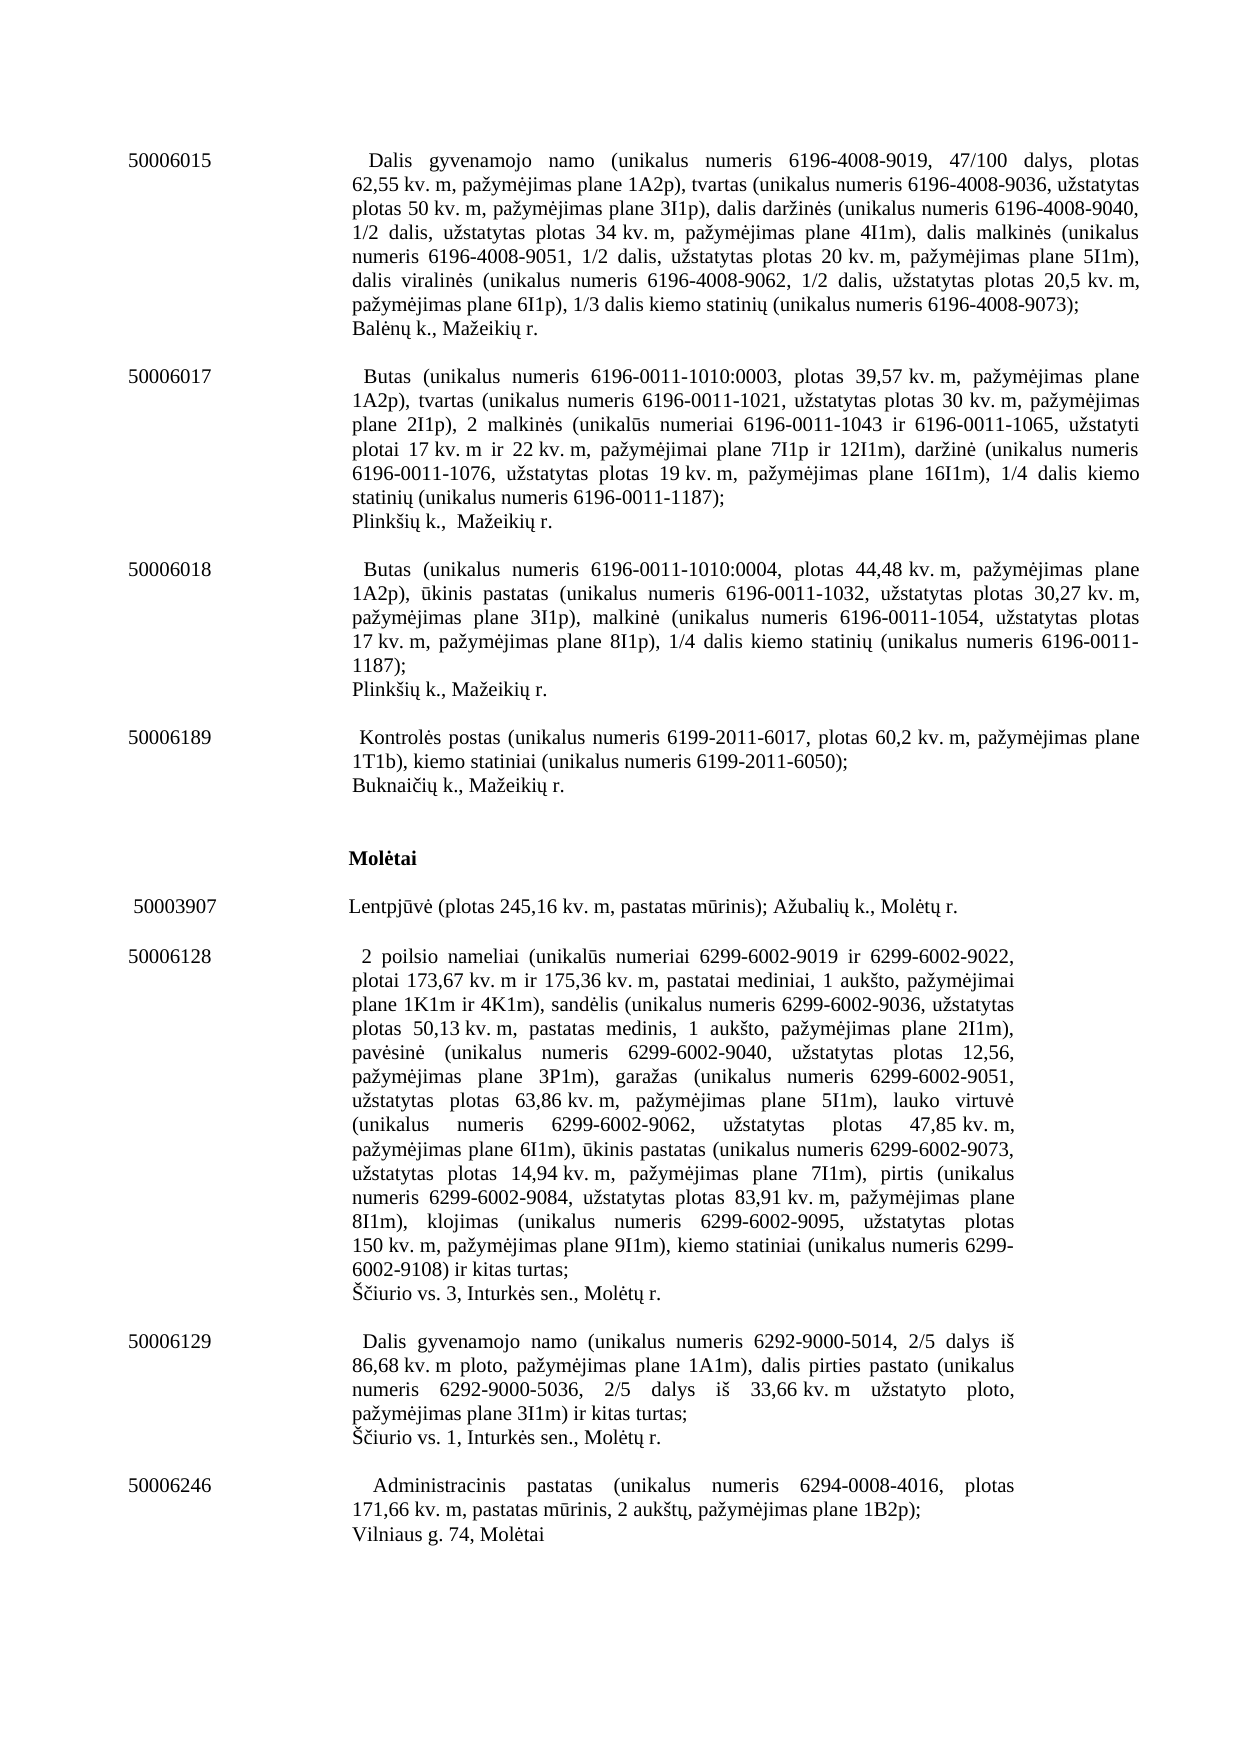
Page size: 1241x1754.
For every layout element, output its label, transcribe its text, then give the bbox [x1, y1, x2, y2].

table_cell [101, 364, 117, 557]
table_cell [1026, 1329, 1071, 1473]
table_cell [1096, 944, 1101, 1329]
table_cell Butas (unikalus numeris 6196-0011-1010:0004, plotas 44,48 kv. m, pažymėjimas plane 1A2p), ūkinis pastatas (unikalus numeris 6196-0011-1032, užstatytas plotas 30,27 kv. m, pažymėjimas plane 3I1p), malkinė (unikalus numeris 6196-0011-1054, užstatytas plotas 17 kv. m, pažymėjimas plane 8I1p), 1/4 dalis kiemo statinių (unikalus numeris 6196-0011-1187); Plinkšių k., Mažeikių r. [337, 557, 1151, 725]
table_cell Lentpjūvė (plotas 245,16 kv. m, pastatas mūrinis); Ažubalių k., Molėtų r. [337, 894, 1026, 944]
table_cell 50006189 [117, 725, 337, 821]
table_cell [1161, 557, 1211, 725]
table_cell [1151, 870, 1161, 894]
table_cell [117, 870, 1151, 894]
table_cell [1161, 364, 1211, 557]
table_cell [101, 148, 117, 364]
table_cell [1161, 148, 1211, 364]
table_cell [1161, 870, 1211, 894]
table_cell [1151, 1473, 1161, 1569]
table_cell [1151, 148, 1161, 364]
table_cell [1151, 944, 1161, 1329]
table_cell [1026, 1473, 1071, 1569]
table_cell [101, 870, 117, 894]
table_cell Dalis gyvenamojo namo (unikalus numeris 6196-4008-9019, 47/100 dalys, plotas 62,55 kv. m, pažymėjimas plane 1A2p), tvartas (unikalus numeris 6196-4008-9036, užstatytas plotas 50 kv. m, pažymėjimas plane 3I1p), dalis daržinės (unikalus numeris 6196-4008-9040, 1/2 dalis, užstatytas plotas 34 kv. m, pažymėjimas plane 4I1m), dalis malkinės (unikalus numeris 6196-4008-9051, 1/2 dalis, užstatytas plotas 20 kv. m, pažymėjimas plane 5I1m), dalis viralinės (unikalus numeris 6196-4008-9062, 1/2 dalis, užstatytas plotas 20,5 kv. m, pažymėjimas plane 6I1p), 1/3 dalis kiemo statinių (unikalus numeris 6196-4008-9073); Balėnų k., Mažeikių r. [337, 148, 1151, 364]
table_cell [1096, 894, 1101, 944]
table_cell 50006015 [117, 148, 337, 364]
table_cell 50006246 [117, 1473, 337, 1569]
table_cell [1101, 1473, 1151, 1569]
table_cell [1151, 821, 1161, 846]
table_cell Administracinis pastatas (unikalus numeris 6294-0008-4016, plotas 171,66 kv. m, pastatas mūrinis, 2 aukštų, pažymėjimas plane 1B2p); Vilniaus g. 74, Molėtai [337, 1473, 1026, 1569]
table_cell [1071, 1329, 1096, 1473]
table_cell [1161, 1473, 1211, 1569]
table_cell 2 poilsio nameliai (unikalūs numeriai 6299-6002-9019 ir 6299-6002-9022, plotai 173,67 kv. m ir 175,36 kv. m, pastatai mediniai, 1 aukšto, pažymėjimai plane 1K1m ir 4K1m), sandėlis (unikalus numeris 6299-6002-9036, užstatytas plotas 50,13 kv. m, pastatas medinis, 1 aukšto, pažymėjimas plane 2I1m), pavėsinė (unikalus numeris 6299-6002-9040, užstatytas plotas 12,56, pažymėjimas plane 3P1m), garažas (unikalus numeris 6299-6002-9051, užstatytas plotas 63,86 kv. m, pažymėjimas plane 5I1m), lauko virtuvė (unikalus numeris 6299-6002-9062, užstatytas plotas 47,85 kv. m, pažymėjimas plane 6I1m), ūkinis pastatas (unikalus numeris 6299-6002-9073, užstatytas plotas 14,94 kv. m, pažymėjimas plane 7I1m), pirtis (unikalus numeris 6299-6002-9084, užstatytas plotas 83,91 kv. m, pažymėjimas plane 8I1m), klojimas (unikalus numeris 6299-6002-9095, užstatytas plotas 150 kv. m, pažymėjimas plane 9I1m), kiemo statiniai (unikalus numeris 6299-6002-9108) ir kitas turtas; Ščiurio vs. 3, Inturkės sen., Molėtų r. [337, 944, 1026, 1329]
table_cell [1101, 944, 1151, 1329]
table_cell [1071, 894, 1096, 944]
table_cell Molėtai [337, 846, 1151, 869]
table_cell 50006017 [117, 364, 337, 557]
table_cell [1071, 1473, 1096, 1569]
table_cell [1026, 894, 1071, 944]
table_cell [1151, 725, 1161, 821]
table_cell 50006018 [117, 557, 337, 725]
table_cell [1161, 846, 1211, 869]
table_cell Dalis gyvenamojo namo (unikalus numeris 6292-9000-5014, 2/5 dalys iš 86,68 kv. m ploto, pažymėjimas plane 1A1m), dalis pirties pastato (unikalus numeris 6292-9000-5036, 2/5 dalys iš 33,66 kv. m užstatyto ploto, pažymėjimas plane 3I1m) ir kitas turtas; Ščiurio vs. 1, Inturkės sen., Molėtų r. [337, 1329, 1026, 1473]
table_cell [1151, 894, 1161, 944]
table_cell [101, 1473, 117, 1569]
table_cell [101, 846, 117, 869]
table_cell [101, 557, 117, 725]
table_cell 50006128 [117, 944, 337, 1329]
table_cell 50006129 [117, 1329, 337, 1473]
table_cell [1096, 1473, 1101, 1569]
table_cell [1101, 894, 1151, 944]
table_cell Kontrolės postas (unikalus numeris 6199-2011-6017, plotas 60,2 kv. m, pažymėjimas plane 1T1b), kiemo statiniai (unikalus numeris 6199-2011-6050); Buknaičių k., Mažeikių r. [337, 725, 1151, 821]
table_cell [1026, 944, 1071, 1329]
table_cell [1151, 557, 1161, 725]
table_cell [1071, 944, 1096, 1329]
table_cell [101, 944, 117, 1329]
table_cell [1161, 894, 1211, 944]
table_cell [1161, 821, 1211, 846]
table_cell [1161, 725, 1211, 821]
table_cell [1161, 1329, 1211, 1473]
table_cell [101, 821, 117, 846]
table_cell [1151, 364, 1161, 557]
table_cell [101, 894, 117, 944]
table_cell [101, 725, 117, 821]
table_cell [1161, 944, 1211, 1329]
table_cell [1151, 846, 1161, 869]
table_cell [1151, 1329, 1161, 1473]
table_cell [1101, 1329, 1151, 1473]
table_cell [1096, 1329, 1101, 1473]
table_cell [101, 1329, 117, 1473]
table_cell Butas (unikalus numeris 6196-0011-1010:0003, plotas 39,57 kv. m, pažymėjimas plane 1A2p), tvartas (unikalus numeris 6196-0011-1021, užstatytas plotas 30 kv. m, pažymėjimas plane 2I1p), 2 malkinės (unikalūs numeriai 6196-0011-1043 ir 6196-0011-1065, užstatyti plotai 17 kv. m ir 22 kv. m, pažymėjimai plane 7I1p ir 12I1m), daržinė (unikalus numeris 6196-0011-1076, užstatytas plotas 19 kv. m, pažymėjimas plane 16I1m), 1/4 dalis kiemo statinių (unikalus numeris 6196-0011-1187); Plinkšių k., Mažeikių r. [337, 364, 1151, 557]
table_cell [117, 821, 1151, 846]
table_cell 50003907 [117, 894, 337, 944]
table_cell [117, 846, 337, 869]
